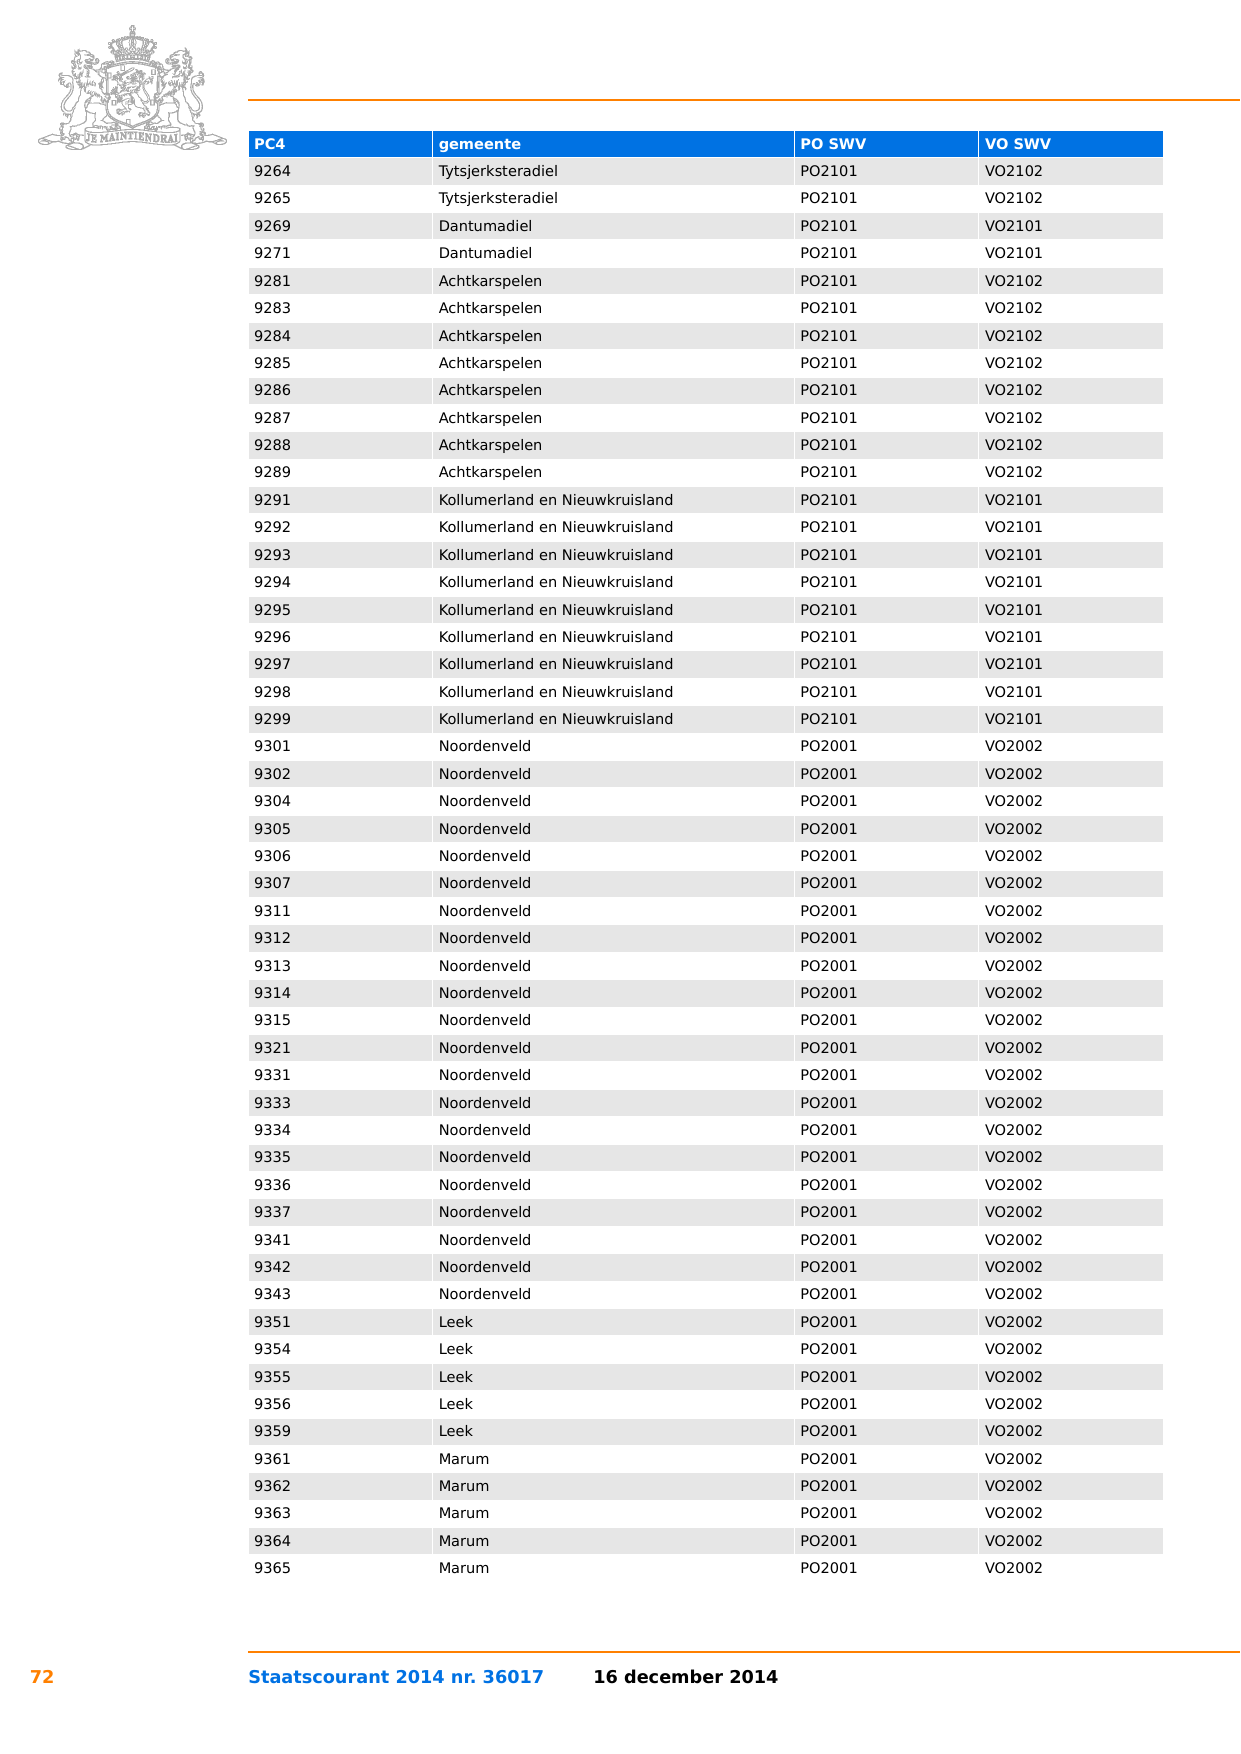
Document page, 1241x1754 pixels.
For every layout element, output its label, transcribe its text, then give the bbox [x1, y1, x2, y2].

table_cell 9264 [249, 158, 432, 185]
table_cell Noordenveld [433, 843, 794, 869]
table_cell PO2001 [795, 816, 978, 842]
table_cell 9297 [249, 651, 432, 678]
table_cell VO2002 [979, 1528, 1163, 1554]
table_cell PO2001 [795, 1145, 978, 1171]
table_cell 9293 [249, 542, 432, 568]
table_cell PO2001 [795, 1556, 978, 1582]
table_cell PO2001 [795, 1117, 978, 1143]
table_cell VO2102 [979, 158, 1163, 185]
table_cell 9292 [249, 515, 432, 541]
table_cell VO2002 [979, 1063, 1163, 1089]
table_cell PO2101 [795, 295, 978, 322]
table_cell Marum [433, 1528, 794, 1554]
table_cell PO2101 [795, 158, 978, 185]
table_cell PO2101 [795, 679, 978, 705]
table_cell Noordenveld [433, 925, 794, 952]
table_cell VO2102 [979, 432, 1163, 459]
table_cell VO2002 [979, 1473, 1163, 1500]
table_cell Dantumadiel [433, 241, 794, 267]
table_cell 9311 [249, 898, 432, 924]
table_cell PO2001 [795, 898, 978, 924]
table_cell VO2101 [979, 515, 1163, 541]
table_cell PO2001 [795, 734, 978, 760]
table_cell Noordenveld [433, 1199, 794, 1226]
table_cell VO2102 [979, 350, 1163, 376]
table_cell Noordenveld [433, 1008, 794, 1034]
table_cell Noordenveld [433, 1035, 794, 1061]
table_cell PO2001 [795, 1391, 978, 1417]
table_cell 9296 [249, 624, 432, 650]
table_cell 9289 [249, 460, 432, 486]
table_cell PO2101 [795, 432, 978, 459]
table_cell Tytsjerksteradiel [433, 186, 794, 212]
table_cell PO2001 [795, 1336, 978, 1363]
table_cell PO2101 [795, 597, 978, 623]
table_cell Noordenveld [433, 980, 794, 1007]
table_cell VO2002 [979, 816, 1163, 842]
table_cell VO2002 [979, 1172, 1163, 1198]
table_cell Kollumerland en Nieuwkruisland [433, 651, 794, 678]
table_cell 9335 [249, 1145, 432, 1171]
table_cell 9315 [249, 1008, 432, 1034]
table_cell Noordenveld [433, 816, 794, 842]
table_cell VO2101 [979, 679, 1163, 705]
table_cell VO2101 [979, 706, 1163, 733]
table_cell PO2101 [795, 515, 978, 541]
table_cell PO2101 [795, 186, 978, 212]
table_cell VO2102 [979, 378, 1163, 404]
table_cell 9299 [249, 706, 432, 733]
table_cell 9364 [249, 1528, 432, 1554]
table_cell PO2101 [795, 405, 978, 431]
table_cell 9269 [249, 213, 432, 239]
table_cell 9342 [249, 1254, 432, 1281]
table_cell 9359 [249, 1419, 432, 1445]
table_cell Achtkarspelen [433, 295, 794, 322]
table_cell VO2002 [979, 1336, 1163, 1363]
table_cell 9294 [249, 569, 432, 596]
table_cell PO2001 [795, 843, 978, 869]
table_cell 9287 [249, 405, 432, 431]
table_cell 9288 [249, 432, 432, 459]
table_cell VO2002 [979, 1117, 1163, 1143]
table_cell PO2001 [795, 1227, 978, 1253]
table_cell Kollumerland en Nieuwkruisland [433, 597, 794, 623]
table_header PC4 [249, 131, 432, 157]
table_cell 9351 [249, 1309, 432, 1335]
table_cell Kollumerland en Nieuwkruisland [433, 679, 794, 705]
table_cell PO2001 [795, 1501, 978, 1527]
table_cell PO2101 [795, 542, 978, 568]
table_header gemeente [433, 131, 794, 157]
table_cell 9291 [249, 487, 432, 513]
table_cell 9284 [249, 323, 432, 349]
table_cell PO2101 [795, 241, 978, 267]
table_cell PO2001 [795, 789, 978, 815]
table_cell PO2101 [795, 350, 978, 376]
table_cell 9312 [249, 925, 432, 952]
table_cell VO2002 [979, 761, 1163, 787]
table_cell Noordenveld [433, 953, 794, 979]
table_cell VO2002 [979, 953, 1163, 979]
table_cell Achtkarspelen [433, 323, 794, 349]
table_cell Achtkarspelen [433, 405, 794, 431]
table_cell Achtkarspelen [433, 378, 794, 404]
table_cell Achtkarspelen [433, 268, 794, 294]
table_cell PO2001 [795, 1008, 978, 1034]
table_cell PO2101 [795, 651, 978, 678]
table_cell VO2002 [979, 789, 1163, 815]
table_cell Leek [433, 1419, 794, 1445]
table_cell Kollumerland en Nieuwkruisland [433, 624, 794, 650]
table_cell Noordenveld [433, 1117, 794, 1143]
table_cell Noordenveld [433, 1063, 794, 1089]
table_cell VO2002 [979, 1309, 1163, 1335]
table_cell PO2001 [795, 1364, 978, 1390]
table_cell 9334 [249, 1117, 432, 1143]
table_cell 9313 [249, 953, 432, 979]
table_cell PO2001 [795, 1090, 978, 1116]
table_cell Noordenveld [433, 1227, 794, 1253]
table_cell VO2002 [979, 1199, 1163, 1226]
table_cell VO2102 [979, 460, 1163, 486]
table_cell VO2101 [979, 241, 1163, 267]
table_cell PO2101 [795, 323, 978, 349]
table_cell Noordenveld [433, 734, 794, 760]
table_cell 9356 [249, 1391, 432, 1417]
table_cell Noordenveld [433, 1172, 794, 1198]
table_cell 9286 [249, 378, 432, 404]
table_cell PO2001 [795, 1172, 978, 1198]
table_cell VO2101 [979, 542, 1163, 568]
table_cell VO2002 [979, 1035, 1163, 1061]
table_cell 9363 [249, 1501, 432, 1527]
table_cell 9365 [249, 1556, 432, 1582]
table_cell Noordenveld [433, 898, 794, 924]
table_cell Noordenveld [433, 1145, 794, 1171]
table_cell 9307 [249, 871, 432, 897]
table_cell 9295 [249, 597, 432, 623]
table_cell Kollumerland en Nieuwkruisland [433, 706, 794, 733]
table_cell PO2001 [795, 1063, 978, 1089]
table_cell Marum [433, 1473, 794, 1500]
table_cell VO2002 [979, 1446, 1163, 1472]
table_cell Kollumerland en Nieuwkruisland [433, 569, 794, 596]
table_cell VO2101 [979, 624, 1163, 650]
table_cell PO2001 [795, 1254, 978, 1281]
table_cell Kollumerland en Nieuwkruisland [433, 515, 794, 541]
table_cell Leek [433, 1309, 794, 1335]
table_cell VO2102 [979, 295, 1163, 322]
table_cell VO2002 [979, 1391, 1163, 1417]
table_cell PO2001 [795, 1282, 978, 1308]
table_cell VO2102 [979, 186, 1163, 212]
table_cell Kollumerland en Nieuwkruisland [433, 487, 794, 513]
table_cell PO2101 [795, 487, 978, 513]
table_cell 9306 [249, 843, 432, 869]
table_cell Noordenveld [433, 761, 794, 787]
table_cell Achtkarspelen [433, 460, 794, 486]
table_cell Marum [433, 1501, 794, 1527]
table_cell VO2101 [979, 487, 1163, 513]
table_cell PO2001 [795, 1473, 978, 1500]
table_cell 9354 [249, 1336, 432, 1363]
table_cell PO2001 [795, 1419, 978, 1445]
table_cell Achtkarspelen [433, 432, 794, 459]
table_cell Marum [433, 1556, 794, 1582]
table_cell PO2101 [795, 624, 978, 650]
table_cell VO2002 [979, 1008, 1163, 1034]
table_cell Kollumerland en Nieuwkruisland [433, 542, 794, 568]
table_cell VO2002 [979, 898, 1163, 924]
table_cell 9271 [249, 241, 432, 267]
table_cell VO2002 [979, 1364, 1163, 1390]
table_cell 9304 [249, 789, 432, 815]
table_cell Noordenveld [433, 1282, 794, 1308]
table_cell VO2102 [979, 323, 1163, 349]
table_cell PO2101 [795, 569, 978, 596]
table_cell Dantumadiel [433, 213, 794, 239]
table_cell PO2001 [795, 1528, 978, 1554]
table_cell 9321 [249, 1035, 432, 1061]
table_cell Marum [433, 1446, 794, 1472]
table_cell Achtkarspelen [433, 350, 794, 376]
table_cell 9362 [249, 1473, 432, 1500]
table_cell 9355 [249, 1364, 432, 1390]
table_cell Leek [433, 1364, 794, 1390]
table_header VO SWV [979, 131, 1163, 157]
table_cell VO2101 [979, 597, 1163, 623]
table_cell 9302 [249, 761, 432, 787]
table_cell Noordenveld [433, 789, 794, 815]
table_cell VO2002 [979, 1501, 1163, 1527]
table_cell VO2002 [979, 1254, 1163, 1281]
table_cell VO2002 [979, 871, 1163, 897]
table_cell 9337 [249, 1199, 432, 1226]
table_cell VO2002 [979, 1282, 1163, 1308]
table_cell Leek [433, 1336, 794, 1363]
table_cell PO2101 [795, 268, 978, 294]
table_cell PO2001 [795, 761, 978, 787]
table_cell PO2001 [795, 1035, 978, 1061]
table_cell VO2002 [979, 1145, 1163, 1171]
table_cell 9336 [249, 1172, 432, 1198]
table_cell 9343 [249, 1282, 432, 1308]
table_cell VO2102 [979, 405, 1163, 431]
table_cell PO2101 [795, 213, 978, 239]
table_cell PO2101 [795, 378, 978, 404]
table_cell VO2101 [979, 213, 1163, 239]
table_cell VO2002 [979, 1227, 1163, 1253]
table_cell PO2101 [795, 706, 978, 733]
table_cell Leek [433, 1391, 794, 1417]
table_cell 9301 [249, 734, 432, 760]
table_cell Noordenveld [433, 871, 794, 897]
table_cell PO2001 [795, 871, 978, 897]
table_cell VO2101 [979, 651, 1163, 678]
table_cell 9281 [249, 268, 432, 294]
table_header PO SWV [795, 131, 978, 157]
table_cell Noordenveld [433, 1254, 794, 1281]
table_cell VO2102 [979, 268, 1163, 294]
table_cell VO2002 [979, 843, 1163, 869]
table_cell Noordenveld [433, 1090, 794, 1116]
table_cell PO2001 [795, 1446, 978, 1472]
table_cell PO2001 [795, 1199, 978, 1226]
table_cell PO2001 [795, 980, 978, 1007]
table_cell 9285 [249, 350, 432, 376]
table_cell VO2101 [979, 569, 1163, 596]
table_cell VO2002 [979, 1090, 1163, 1116]
table_cell VO2002 [979, 925, 1163, 952]
table_cell 9331 [249, 1063, 432, 1089]
table_cell VO2002 [979, 1419, 1163, 1445]
table_cell VO2002 [979, 980, 1163, 1007]
table_cell PO2001 [795, 925, 978, 952]
table_cell VO2002 [979, 734, 1163, 760]
picture [38, 25, 227, 150]
table_cell 9265 [249, 186, 432, 212]
table_cell 9305 [249, 816, 432, 842]
table_cell 9298 [249, 679, 432, 705]
table_cell 9283 [249, 295, 432, 322]
table_cell 9361 [249, 1446, 432, 1472]
table_cell Tytsjerksteradiel [433, 158, 794, 185]
table_cell 9333 [249, 1090, 432, 1116]
table_cell VO2002 [979, 1556, 1163, 1582]
table_cell PO2101 [795, 460, 978, 486]
table_cell 9314 [249, 980, 432, 1007]
table_cell 9341 [249, 1227, 432, 1253]
table_cell PO2001 [795, 1309, 978, 1335]
table_cell PO2001 [795, 953, 978, 979]
